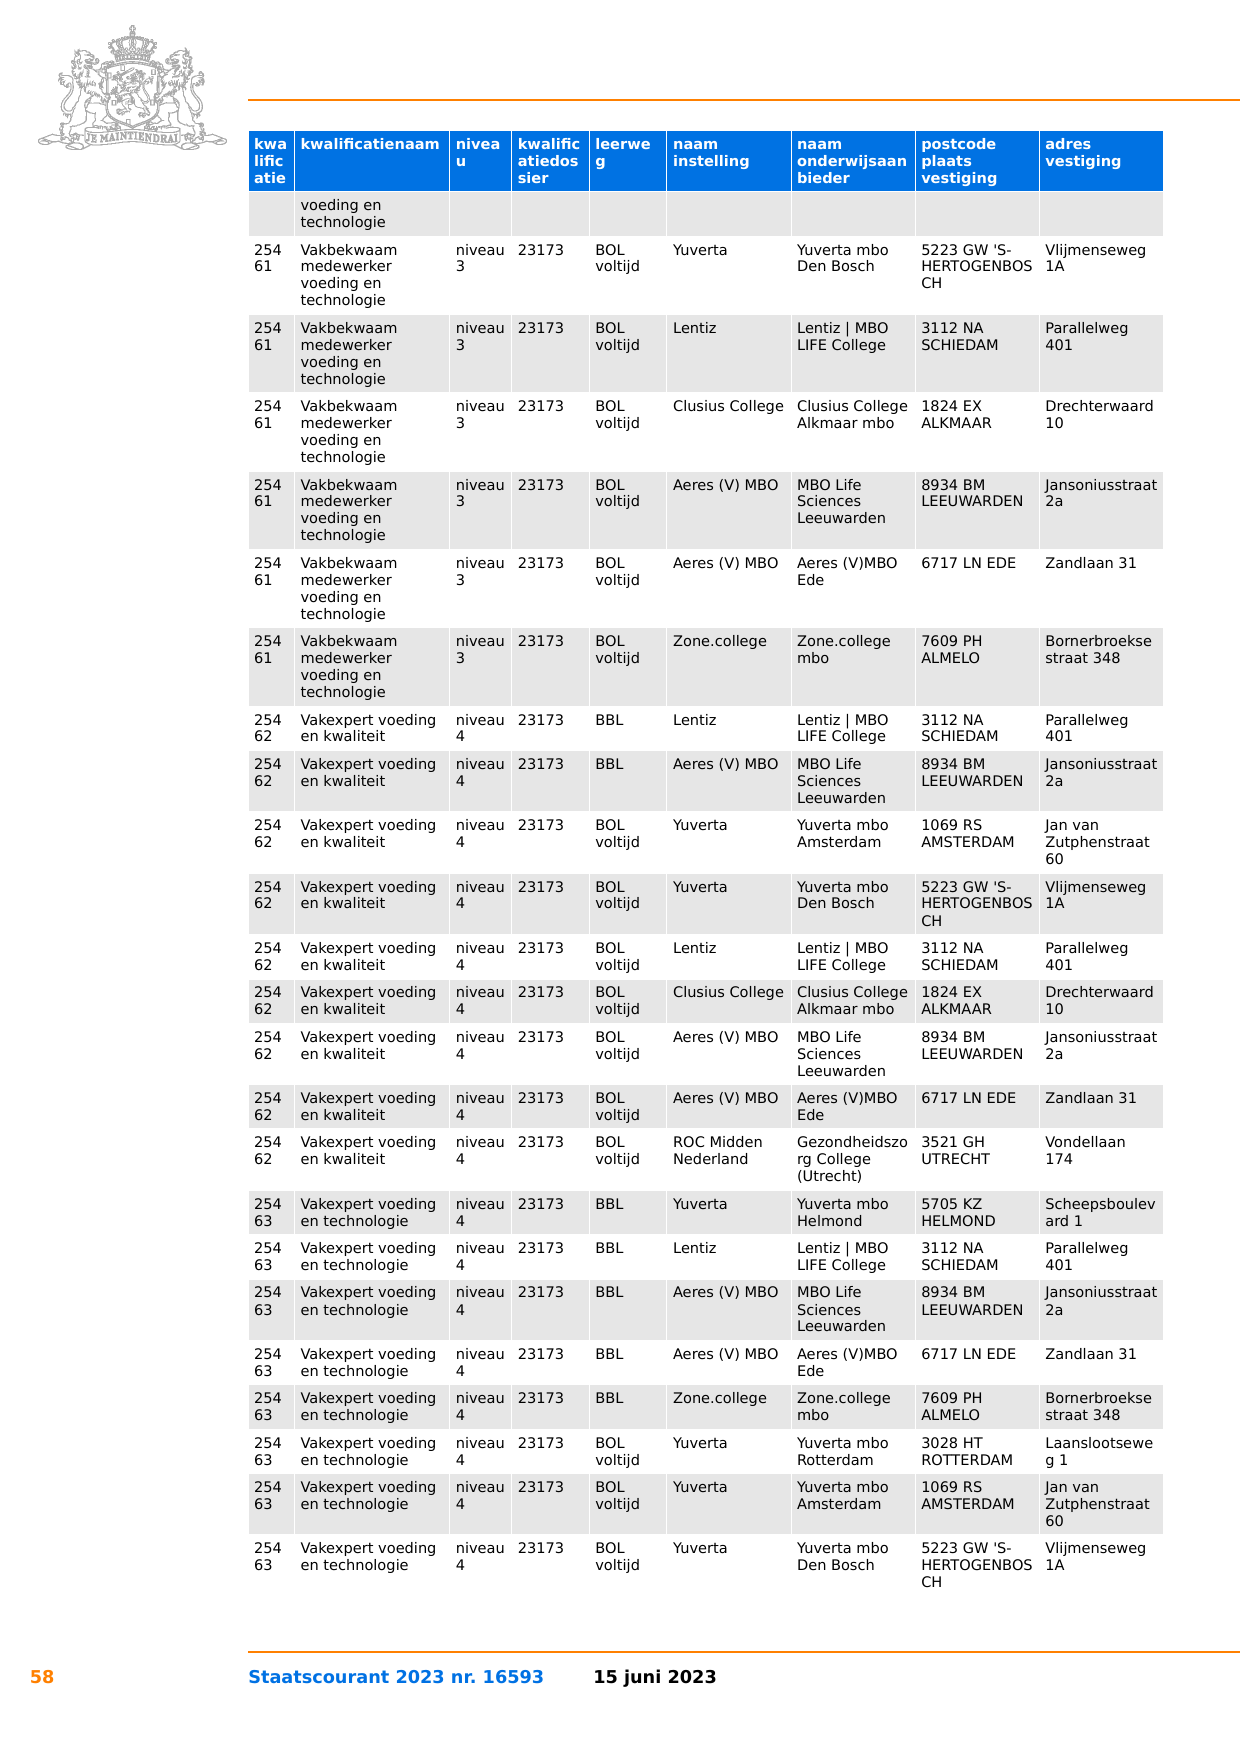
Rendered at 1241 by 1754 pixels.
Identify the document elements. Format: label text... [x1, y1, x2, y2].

table_cell niveau 3 [450, 393, 511, 471]
table_cell 23173 [512, 1130, 589, 1190]
table_cell Lentiz [667, 707, 791, 750]
table_cell 23173 [512, 393, 589, 471]
table_cell Vakbekwaam medewerker voeding en technologie [295, 315, 449, 392]
table_cell 6717 LN EDE [916, 550, 1039, 627]
table_cell niveau 4 [450, 935, 511, 978]
table_cell BBL [590, 1235, 666, 1279]
table_cell niveau 4 [450, 1536, 511, 1596]
table_cell MBO Life Sciences Leeuwarden [792, 1280, 915, 1340]
table_cell 25463 [249, 1536, 294, 1596]
table_cell 25462 [249, 980, 294, 1023]
table_cell 25462 [249, 1130, 294, 1190]
table_cell 7609 PH ALMELO [916, 628, 1039, 706]
table_header naam onderwijsaanbieder [792, 131, 915, 191]
table_cell 25463 [249, 1385, 294, 1429]
table_cell Yuverta mbo Den Bosch [792, 237, 915, 314]
table_cell niveau 4 [450, 1280, 511, 1340]
table_cell 23173 [512, 1191, 589, 1234]
table_cell 25462 [249, 751, 294, 811]
table_cell Clusius College Alkmaar mbo [792, 980, 915, 1023]
table_cell Aeres (V) MBO [667, 1024, 791, 1084]
table_cell niveau 3 [450, 315, 511, 392]
table_cell Yuverta mbo Den Bosch [792, 874, 915, 934]
table_cell Zandlaan 31 [1040, 1085, 1163, 1128]
table_cell niveau 4 [450, 1130, 511, 1190]
table_cell 23173 [512, 874, 589, 934]
table_cell Bornerbroeksestraat 348 [1040, 628, 1163, 706]
table_header adres vestiging [1040, 131, 1163, 191]
table_cell 23173 [512, 1385, 589, 1429]
table_cell 25463 [249, 1235, 294, 1279]
table_cell Lentiz | MBO LIFE College [792, 707, 915, 750]
table_cell 23173 [512, 980, 589, 1023]
table_cell Vlijmenseweg 1A [1040, 874, 1163, 934]
table_cell Parallelweg 401 [1040, 1235, 1163, 1279]
table_cell 23173 [512, 1024, 589, 1084]
table_cell Laanslootseweg 1 [1040, 1430, 1163, 1473]
table_cell niveau 4 [450, 813, 511, 873]
table_cell 25461 [249, 550, 294, 627]
table_cell 1069 RS AMSTERDAM [916, 813, 1039, 873]
table_cell 8934 BM LEEUWARDEN [916, 472, 1039, 549]
table_cell Drechterwaard 10 [1040, 980, 1163, 1023]
table_cell Parallelweg 401 [1040, 707, 1163, 750]
table_cell Vakbekwaam medewerker voeding en technologie [295, 237, 449, 314]
table_cell BOL voltijd [590, 1536, 666, 1596]
table_cell 7609 PH ALMELO [916, 1385, 1039, 1429]
table_cell Vakexpert voeding en kwaliteit [295, 751, 449, 811]
table_cell niveau 4 [450, 1430, 511, 1473]
table_cell 5223 GW 'S-HERTOGENBOSCH [916, 1536, 1039, 1596]
table_cell 8934 BM LEEUWARDEN [916, 1280, 1039, 1340]
table_cell niveau 4 [450, 1085, 511, 1128]
table_cell [1040, 192, 1163, 236]
table_cell Vakexpert voeding en technologie [295, 1280, 449, 1340]
table_cell BOL voltijd [590, 315, 666, 392]
table_cell Vondellaan 174 [1040, 1130, 1163, 1190]
table_cell niveau 4 [450, 1024, 511, 1084]
table_cell Yuverta mbo Rotterdam [792, 1430, 915, 1473]
table_cell Gezondheidszorg College (Utrecht) [792, 1130, 915, 1190]
table_cell BBL [590, 1280, 666, 1340]
table_cell Vakexpert voeding en kwaliteit [295, 874, 449, 934]
table_cell 23173 [512, 935, 589, 978]
table_cell 5223 GW 'S-HERTOGENBOSCH [916, 874, 1039, 934]
table_cell 23173 [512, 1430, 589, 1473]
table_cell Lentiz [667, 315, 791, 392]
table_cell Yuverta [667, 1191, 791, 1234]
table_cell Vakexpert voeding en technologie [295, 1341, 449, 1384]
table_cell Yuverta [667, 1536, 791, 1596]
table_cell niveau 3 [450, 237, 511, 314]
table_cell BOL voltijd [590, 628, 666, 706]
table_cell 23173 [512, 1085, 589, 1128]
table_cell BOL voltijd [590, 1130, 666, 1190]
table_cell 23173 [512, 315, 589, 392]
table_cell Jansoniusstraat 2a [1040, 1280, 1163, 1340]
table_cell BBL [590, 1341, 666, 1384]
table_cell 23173 [512, 472, 589, 549]
table_cell BOL voltijd [590, 874, 666, 934]
table_cell Vakexpert voeding en technologie [295, 1474, 449, 1534]
table_cell MBO Life Sciences Leeuwarden [792, 472, 915, 549]
table_cell Yuverta mbo Amsterdam [792, 813, 915, 873]
table_cell BOL voltijd [590, 813, 666, 873]
table_cell niveau 4 [450, 1235, 511, 1279]
table_cell Yuverta [667, 237, 791, 314]
table_cell Aeres (V) MBO [667, 1280, 791, 1340]
table_cell Bornerbroeksestraat 348 [1040, 1385, 1163, 1429]
table_cell Vakexpert voeding en technologie [295, 1235, 449, 1279]
table_cell [792, 192, 915, 236]
table_cell Aeres (V) MBO [667, 550, 791, 627]
table_cell 23173 [512, 813, 589, 873]
table_cell niveau 3 [450, 472, 511, 549]
table_cell 6717 LN EDE [916, 1341, 1039, 1384]
table_cell Zone.college [667, 1385, 791, 1429]
table_cell Aeres (V)MBO Ede [792, 1341, 915, 1384]
table_cell BBL [590, 1385, 666, 1429]
table_cell niveau 4 [450, 751, 511, 811]
table_cell [512, 192, 589, 236]
table_cell 1824 EX ALKMAAR [916, 980, 1039, 1023]
table_cell BOL voltijd [590, 935, 666, 978]
table_header kwalificatienaam [295, 131, 449, 191]
table_cell 25462 [249, 874, 294, 934]
table_cell Vakbekwaam medewerker voeding en technologie [295, 628, 449, 706]
table_cell 23173 [512, 1536, 589, 1596]
table_cell niveau 4 [450, 1385, 511, 1429]
table_cell 23173 [512, 550, 589, 627]
table_cell niveau 4 [450, 980, 511, 1023]
table_cell 23173 [512, 628, 589, 706]
table_cell BOL voltijd [590, 472, 666, 549]
table_cell Vakexpert voeding en kwaliteit [295, 707, 449, 750]
table_cell 25463 [249, 1474, 294, 1534]
table_cell BOL voltijd [590, 1085, 666, 1128]
table_cell Aeres (V)MBO Ede [792, 550, 915, 627]
table_cell Aeres (V) MBO [667, 472, 791, 549]
table_cell 25462 [249, 707, 294, 750]
table_cell Yuverta mbo Amsterdam [792, 1474, 915, 1534]
table_cell niveau 4 [450, 1474, 511, 1534]
table_cell Jansoniusstraat 2a [1040, 751, 1163, 811]
table_cell Vlijmenseweg 1A [1040, 1536, 1163, 1596]
table_cell BOL voltijd [590, 980, 666, 1023]
table_cell Vakexpert voeding en technologie [295, 1430, 449, 1473]
table_cell 25463 [249, 1191, 294, 1234]
table_cell 3112 NA SCHIEDAM [916, 1235, 1039, 1279]
table_cell 1069 RS AMSTERDAM [916, 1474, 1039, 1534]
table_cell 25462 [249, 1024, 294, 1084]
table_cell BOL voltijd [590, 1024, 666, 1084]
table_cell Yuverta mbo Den Bosch [792, 1536, 915, 1596]
table_cell Jan van Zutphenstraat 60 [1040, 1474, 1163, 1534]
table_cell BBL [590, 1191, 666, 1234]
table_cell Lentiz | MBO LIFE College [792, 1235, 915, 1279]
table_cell Yuverta [667, 874, 791, 934]
table_header leerweg [590, 131, 666, 191]
picture [38, 25, 227, 150]
table_cell niveau 3 [450, 550, 511, 627]
table_cell niveau 4 [450, 707, 511, 750]
table_cell BBL [590, 707, 666, 750]
table_cell 1824 EX ALKMAAR [916, 393, 1039, 471]
table_cell Vakexpert voeding en kwaliteit [295, 935, 449, 978]
table_cell BOL voltijd [590, 237, 666, 314]
table_cell Scheepsboulevard 1 [1040, 1191, 1163, 1234]
table_cell Aeres (V)MBO Ede [792, 1085, 915, 1128]
table_cell niveau 4 [450, 1191, 511, 1234]
table_header postcode plaats vestiging [916, 131, 1039, 191]
table_cell Drechterwaard 10 [1040, 393, 1163, 471]
table_cell 25462 [249, 935, 294, 978]
table_cell Vakbekwaam medewerker voeding en technologie [295, 472, 449, 549]
table_cell 25462 [249, 1085, 294, 1128]
table_cell Vakexpert voeding en technologie [295, 1385, 449, 1429]
table_cell Zone.college mbo [792, 1385, 915, 1429]
table_header kwalificatie [249, 131, 294, 191]
table_cell 25463 [249, 1341, 294, 1384]
table_header niveau [450, 131, 511, 191]
table_cell Yuverta [667, 1430, 791, 1473]
table_cell Vakexpert voeding en kwaliteit [295, 1024, 449, 1084]
table_cell 3521 GH UTRECHT [916, 1130, 1039, 1190]
table_cell [667, 192, 791, 236]
table_header kwalificatiedossier [512, 131, 589, 191]
table_cell 8934 BM LEEUWARDEN [916, 1024, 1039, 1084]
table_cell 25461 [249, 237, 294, 314]
table_cell Jansoniusstraat 2a [1040, 1024, 1163, 1084]
table_cell BOL voltijd [590, 550, 666, 627]
table_cell 23173 [512, 1474, 589, 1534]
table_cell voeding en technologie [295, 192, 449, 236]
table_cell niveau 4 [450, 1341, 511, 1384]
table_cell Clusius College [667, 393, 791, 471]
table_cell 3028 HT ROTTERDAM [916, 1430, 1039, 1473]
table_cell Jansoniusstraat 2a [1040, 472, 1163, 549]
table_cell Vakbekwaam medewerker voeding en technologie [295, 550, 449, 627]
table_cell Zone.college [667, 628, 791, 706]
table_cell 23173 [512, 707, 589, 750]
table_cell 23173 [512, 1235, 589, 1279]
table_cell 3112 NA SCHIEDAM [916, 935, 1039, 978]
table_cell Lentiz [667, 1235, 791, 1279]
table_cell Vakexpert voeding en kwaliteit [295, 813, 449, 873]
table_cell Aeres (V) MBO [667, 1085, 791, 1128]
table_cell [249, 192, 294, 236]
table_cell ROC Midden Nederland [667, 1130, 791, 1190]
table_cell niveau 3 [450, 628, 511, 706]
table_cell Lentiz [667, 935, 791, 978]
table_cell 25463 [249, 1430, 294, 1473]
table_cell Lentiz | MBO LIFE College [792, 315, 915, 392]
table_cell 25461 [249, 393, 294, 471]
table_cell 25461 [249, 315, 294, 392]
table_cell 23173 [512, 1341, 589, 1384]
table_cell 5223 GW 'S-HERTOGENBOSCH [916, 237, 1039, 314]
table_cell 25462 [249, 813, 294, 873]
table_cell BOL voltijd [590, 1474, 666, 1534]
table_cell 3112 NA SCHIEDAM [916, 315, 1039, 392]
table_cell Jan van Zutphenstraat 60 [1040, 813, 1163, 873]
table_cell [916, 192, 1039, 236]
table_cell 23173 [512, 237, 589, 314]
table_header naam instelling [667, 131, 791, 191]
table_cell Vakexpert voeding en technologie [295, 1191, 449, 1234]
table_cell Parallelweg 401 [1040, 935, 1163, 978]
table_cell 23173 [512, 1280, 589, 1340]
table_cell 3112 NA SCHIEDAM [916, 707, 1039, 750]
table_cell Yuverta mbo Helmond [792, 1191, 915, 1234]
table_cell Vakbekwaam medewerker voeding en technologie [295, 393, 449, 471]
table_cell BBL [590, 751, 666, 811]
table_cell Vakexpert voeding en kwaliteit [295, 1130, 449, 1190]
table_cell Zandlaan 31 [1040, 550, 1163, 627]
table_cell Clusius College Alkmaar mbo [792, 393, 915, 471]
table_cell Lentiz | MBO LIFE College [792, 935, 915, 978]
table_cell MBO Life Sciences Leeuwarden [792, 751, 915, 811]
table_cell [450, 192, 511, 236]
table_cell Parallelweg 401 [1040, 315, 1163, 392]
table_cell 25463 [249, 1280, 294, 1340]
table_cell 8934 BM LEEUWARDEN [916, 751, 1039, 811]
table_cell 23173 [512, 751, 589, 811]
table_cell MBO Life Sciences Leeuwarden [792, 1024, 915, 1084]
table_cell Zone.college mbo [792, 628, 915, 706]
table_cell Vakexpert voeding en kwaliteit [295, 980, 449, 1023]
table_cell Vakexpert voeding en technologie [295, 1536, 449, 1596]
table_cell BOL voltijd [590, 1430, 666, 1473]
table_cell 25461 [249, 628, 294, 706]
table_cell Vlijmenseweg 1A [1040, 237, 1163, 314]
table_cell Zandlaan 31 [1040, 1341, 1163, 1384]
table_cell Aeres (V) MBO [667, 751, 791, 811]
table_cell Yuverta [667, 1474, 791, 1534]
table_cell Aeres (V) MBO [667, 1341, 791, 1384]
table_cell [590, 192, 666, 236]
table_cell Vakexpert voeding en kwaliteit [295, 1085, 449, 1128]
table_cell Yuverta [667, 813, 791, 873]
table_cell BOL voltijd [590, 393, 666, 471]
table_cell 6717 LN EDE [916, 1085, 1039, 1128]
table_cell 5705 KZ HELMOND [916, 1191, 1039, 1234]
table_cell niveau 4 [450, 874, 511, 934]
table_cell 25461 [249, 472, 294, 549]
table_cell Clusius College [667, 980, 791, 1023]
